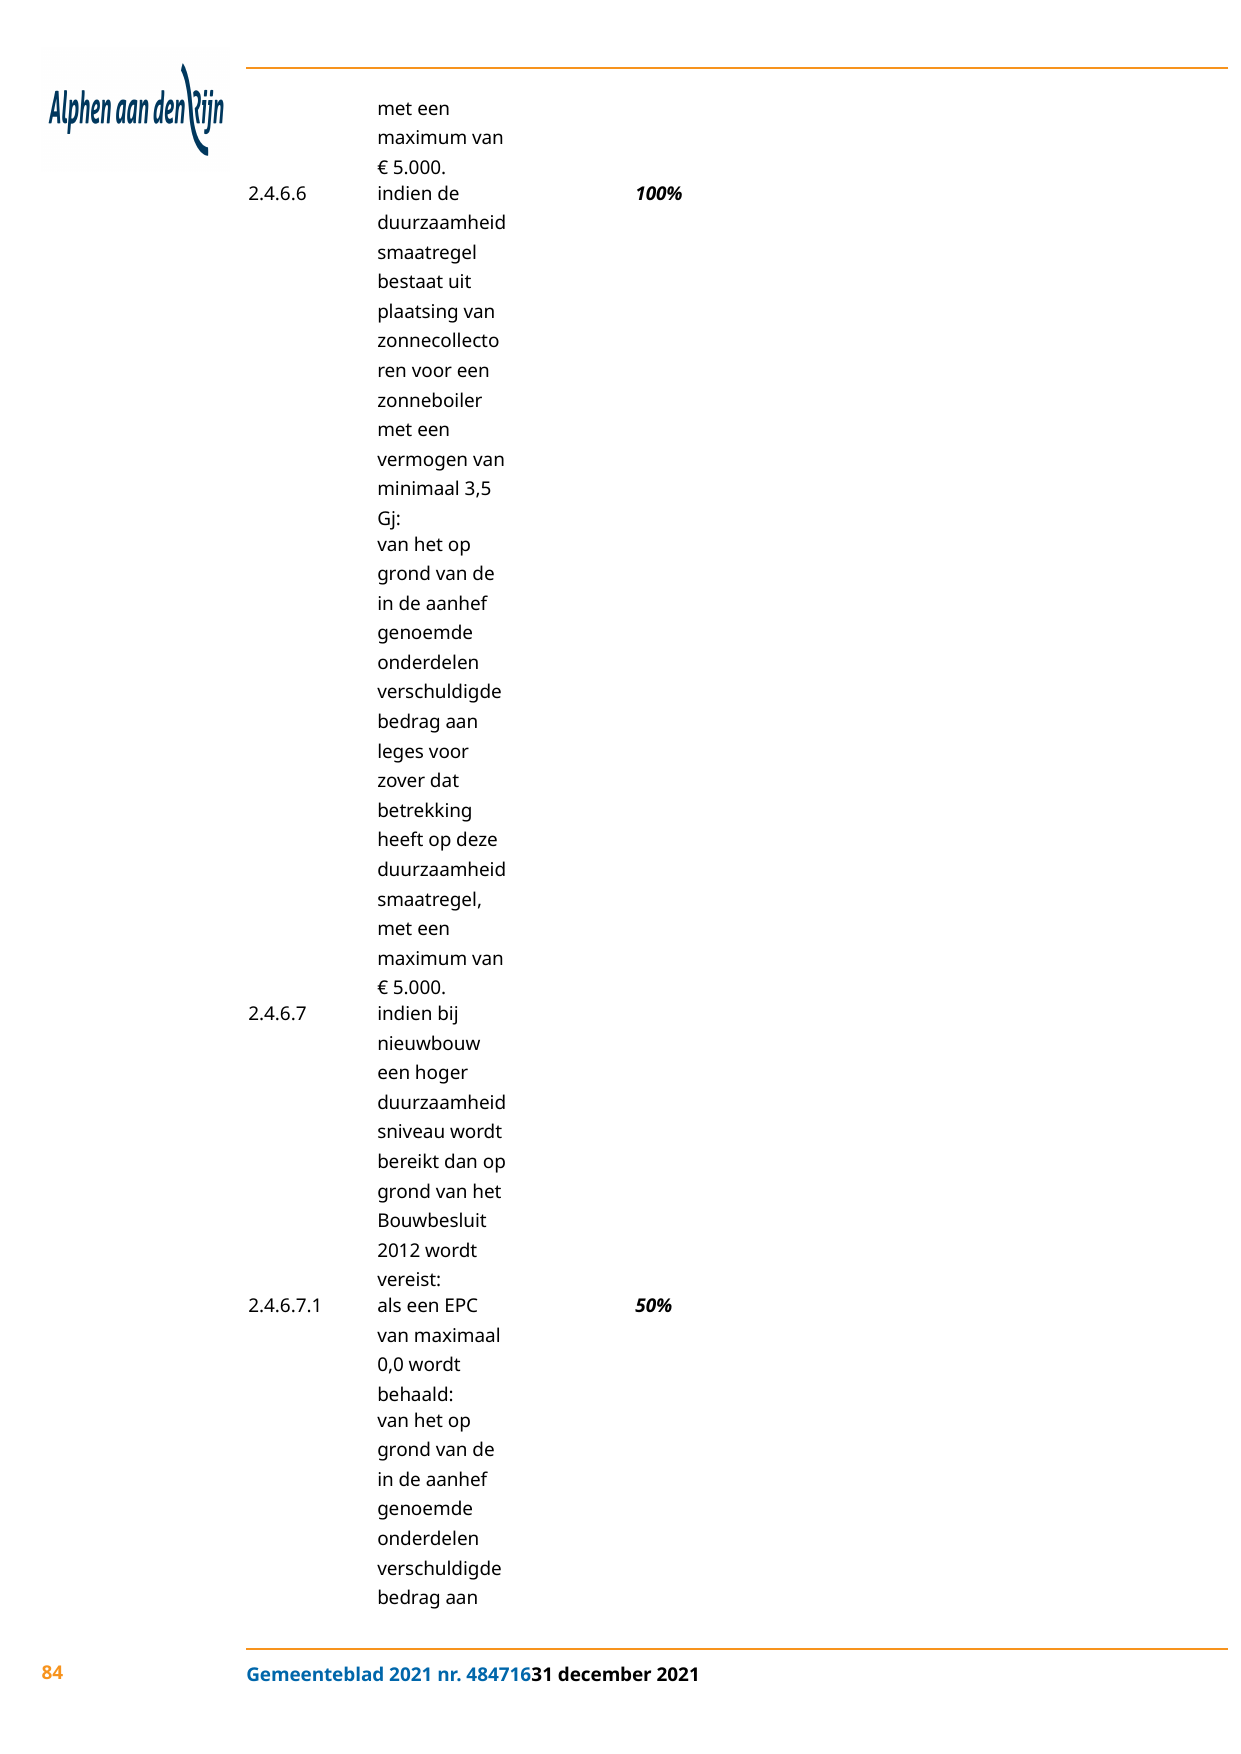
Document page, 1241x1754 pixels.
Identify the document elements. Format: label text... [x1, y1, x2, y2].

table_cell [894, 180, 1022, 531]
table_cell [764, 531, 893, 1000]
table_cell [635, 531, 764, 1000]
table_cell [506, 531, 635, 1000]
table_cell [1023, 1407, 1152, 1610]
table_cell van het op grond van de in de aanhef genoemde onderdelen verschuldigde bedrag aan leges voor zover dat betrekking heeft op deze duurzaamheidsmaatregel, met een maximum van € 5.000. [377, 531, 506, 1000]
table_cell met een maximum van € 5.000. [377, 95, 506, 180]
table_cell indien bij nieuwbouw een hoger duurzaamheidsniveau wordt bereikt dan op grond van het Bouwbesluit 2012 wordt vereist: [377, 1000, 506, 1292]
table_cell [506, 180, 635, 531]
table_cell [764, 1000, 893, 1292]
table_cell [894, 1407, 1022, 1610]
picture [41, 47, 231, 172]
table_cell [764, 180, 893, 531]
table_cell 2.4.6.7 [248, 1000, 377, 1292]
table_cell [764, 1292, 893, 1407]
table_cell [506, 95, 635, 180]
table_cell [506, 1407, 635, 1610]
table_cell [764, 95, 893, 180]
table_cell indien de duurzaamheidsmaatregel bestaat uit plaatsing van zonnecollectoren voor een zonneboiler met een vermogen van minimaal 3,5 Gj: [377, 180, 506, 531]
table_cell [506, 1000, 635, 1292]
table_cell 100% [635, 180, 764, 531]
table_cell 2.4.6.7.1 [248, 1292, 377, 1407]
table_cell als een EPC van maximaal 0,0 wordt behaald: [377, 1292, 506, 1407]
table_cell [894, 1000, 1022, 1292]
table_cell [1023, 1000, 1152, 1292]
table_cell [1023, 95, 1152, 180]
table_cell [635, 95, 764, 180]
table_cell [506, 1292, 635, 1407]
table_cell van het op grond van de in de aanhef genoemde onderdelen verschuldigde bedrag aan [377, 1407, 506, 1610]
table_cell [894, 1292, 1022, 1407]
table_cell 50% [635, 1292, 764, 1407]
table_cell [248, 1407, 377, 1610]
table_cell [894, 531, 1022, 1000]
table_cell 2.4.6.6 [248, 180, 377, 531]
table_cell [248, 531, 377, 1000]
table_cell [894, 95, 1022, 180]
table_cell [1023, 180, 1152, 531]
table_cell [1023, 531, 1152, 1000]
table_cell [764, 1407, 893, 1610]
table_cell [635, 1407, 764, 1610]
table_cell [248, 95, 377, 180]
table_cell [635, 1000, 764, 1292]
table_cell [1023, 1292, 1152, 1407]
